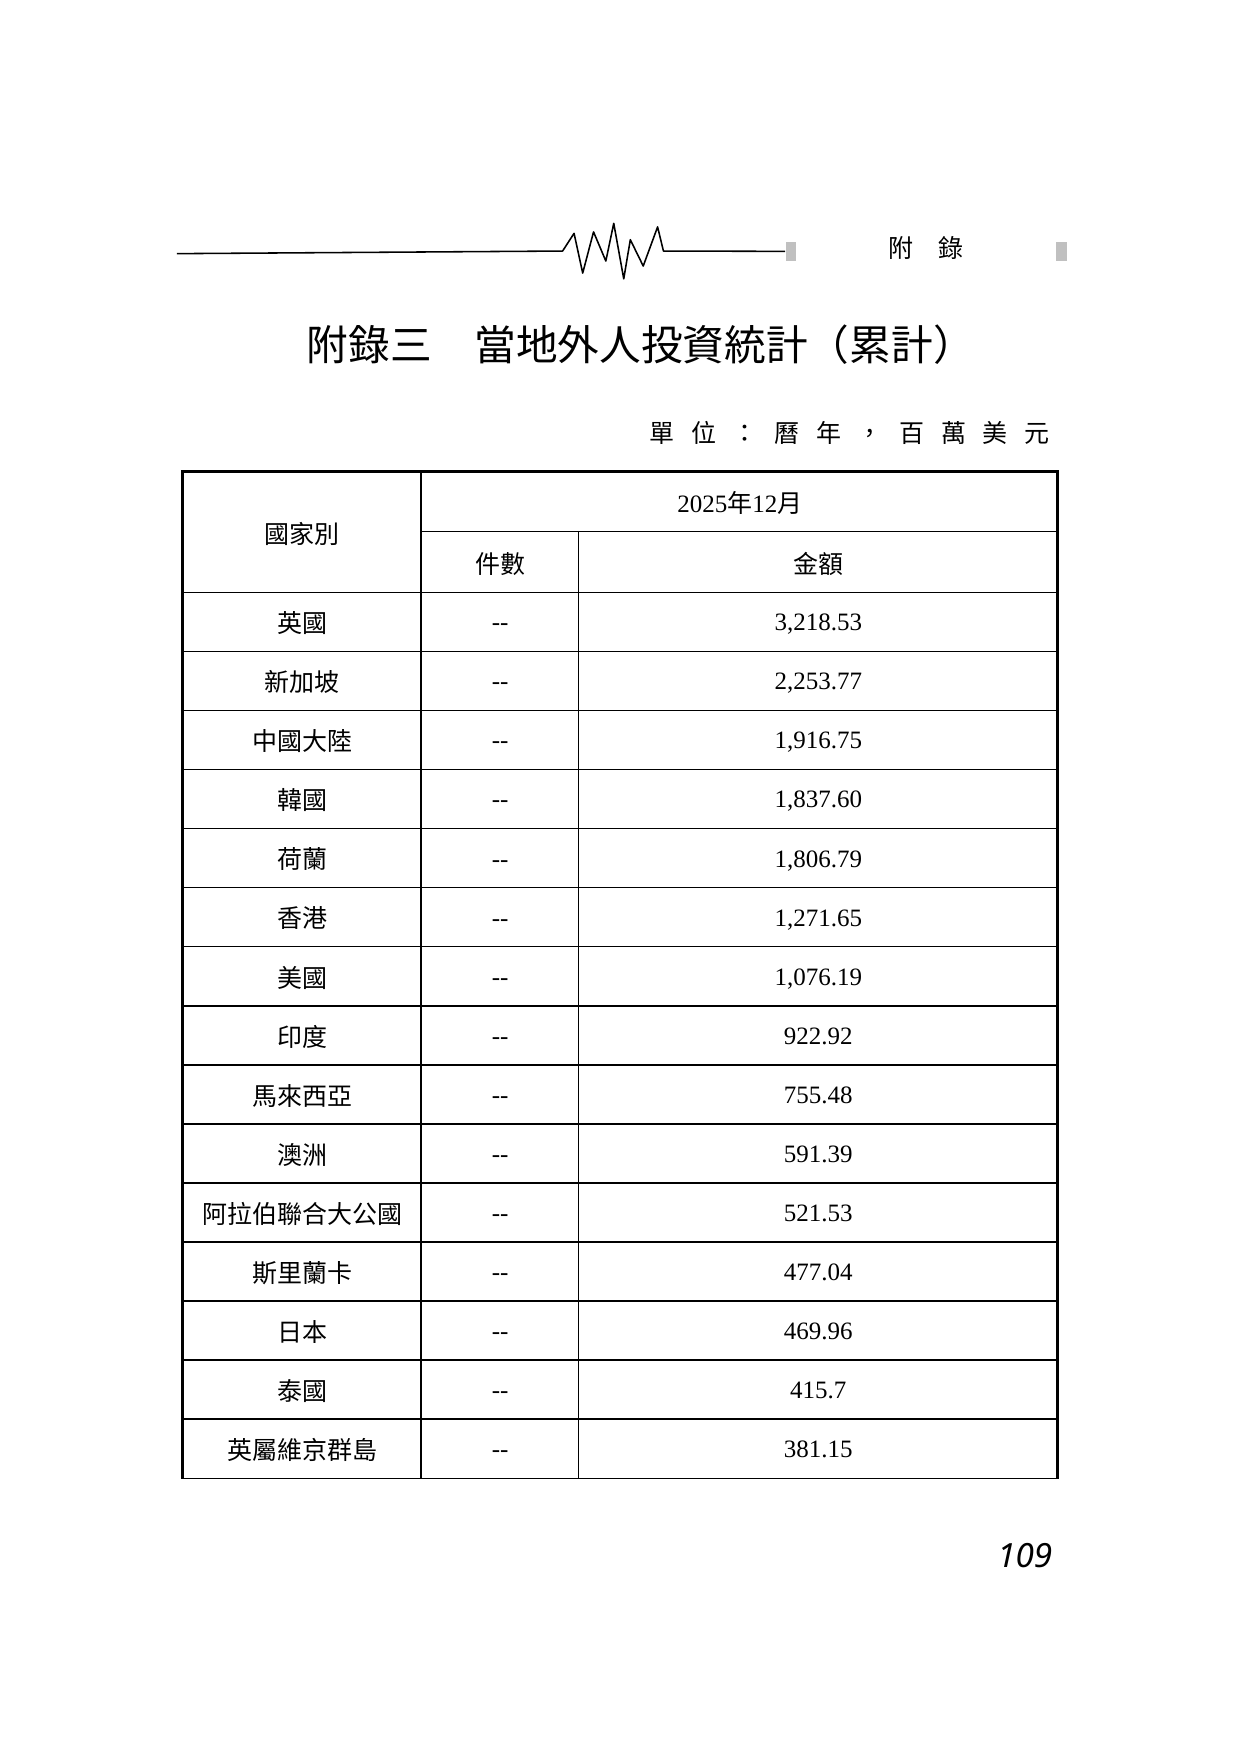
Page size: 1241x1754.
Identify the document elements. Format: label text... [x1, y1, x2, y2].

table_cell -- [422, 1243, 578, 1300]
table_cell -- [422, 1066, 578, 1123]
table_cell 2,253.77 [579, 652, 1056, 709]
table_cell -- [422, 888, 578, 946]
table_cell -- [422, 1007, 578, 1064]
table_cell 1,806.79 [579, 829, 1056, 887]
table_cell -- [422, 829, 578, 887]
table_cell 477.04 [579, 1243, 1056, 1300]
table_cell 469.96 [579, 1302, 1056, 1359]
table_cell -- [422, 1125, 578, 1182]
table_cell -- [422, 652, 578, 709]
table_cell -- [422, 593, 578, 651]
table_cell 中國大陸 [184, 711, 420, 769]
table_cell -- [422, 1184, 578, 1241]
table_cell 美國 [184, 947, 420, 1005]
table_cell 日本 [184, 1302, 420, 1359]
table_cell -- [422, 711, 578, 769]
table_cell -- [422, 770, 578, 828]
text 附錄三 當地外人投資統計（累計） [207, 300, 1058, 363]
table_cell 韓國 [184, 770, 420, 828]
table_cell 521.53 [579, 1184, 1056, 1241]
table_cell -- [422, 1302, 578, 1359]
table_cell 荷蘭 [184, 829, 420, 887]
table_cell 1,837.60 [579, 770, 1056, 828]
table_cell 香港 [184, 888, 420, 946]
table_cell 澳洲 [184, 1125, 420, 1182]
table_cell 英國 [184, 593, 420, 651]
table_cell 922.92 [579, 1007, 1056, 1064]
table_cell -- [422, 1361, 578, 1418]
table_cell 阿拉伯聯合大公國 [184, 1184, 420, 1241]
table_cell 591.39 [579, 1125, 1056, 1182]
text 單位：曆年，百萬美元 [183, 389, 1058, 452]
table_cell -- [422, 947, 578, 1005]
table_cell 英屬維京群島 [184, 1420, 420, 1477]
table_cell 馬來西亞 [184, 1066, 420, 1123]
table_cell 3,218.53 [579, 593, 1056, 651]
table_cell 金額 [579, 532, 1056, 591]
table_cell -- [422, 1420, 578, 1477]
table_cell 1,076.19 [579, 947, 1056, 1005]
table_header 2025年12月 [422, 473, 1056, 531]
table_cell 新加坡 [184, 652, 420, 709]
table_cell 415.7 [579, 1361, 1056, 1418]
table_cell 1,916.75 [579, 711, 1056, 769]
table_cell 755.48 [579, 1066, 1056, 1123]
table_cell 381.15 [579, 1420, 1056, 1477]
table_cell 1,271.65 [579, 888, 1056, 946]
table_cell 泰國 [184, 1361, 420, 1418]
table_cell 印度 [184, 1007, 420, 1064]
table_header 國家別 [184, 473, 420, 591]
table_cell 件數 [422, 532, 578, 591]
table_cell 斯里蘭卡 [184, 1243, 420, 1300]
